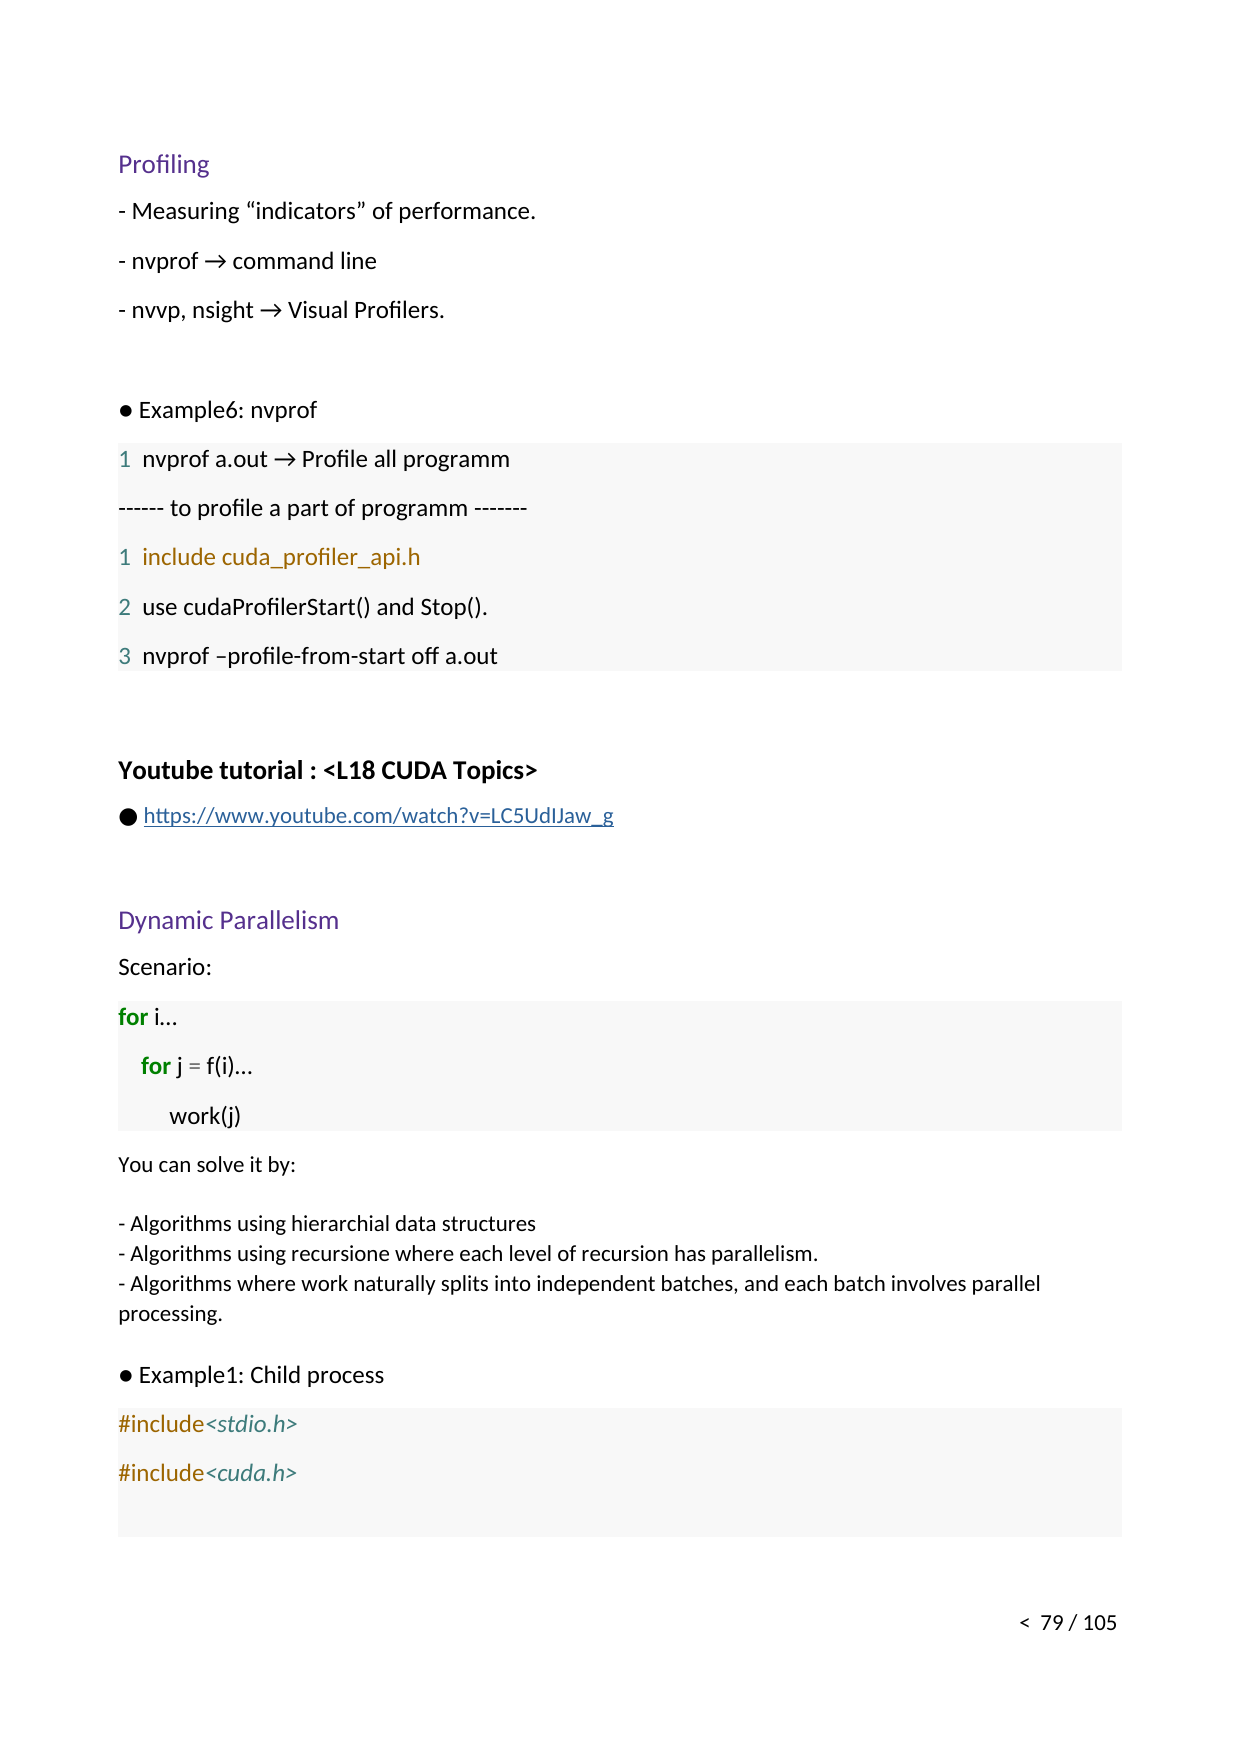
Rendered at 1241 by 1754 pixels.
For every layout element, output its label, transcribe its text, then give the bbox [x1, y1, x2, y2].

text - Algorithms using recursione where each level of recursion has parallelism. [118, 1239, 1122, 1267]
text #include<cuda.h> [118, 1457, 1122, 1488]
text ● https://www.youtube.com/watch?v=LC5UdIJaw_g [118, 801, 1122, 829]
text 1 nvprof a.out → Profile all programm [118, 443, 1122, 473]
text ● Example6: nvprof [118, 394, 1122, 424]
text 1 include cuda_profiler_api.h [118, 542, 1122, 572]
text Scenario: [118, 951, 1122, 982]
text work(j) [118, 1100, 1122, 1131]
text - Algorithms where work naturally splits into independent batches, and each batch involves parallel processing. [118, 1269, 1122, 1327]
subtitle Dynamic Parallelism [118, 903, 1122, 937]
text for i… [118, 1001, 1122, 1031]
text - Measuring “indicators” of performance. [118, 195, 1122, 226]
text for j = f(i)… [118, 1051, 1122, 1081]
text ● Example1: Child process [118, 1359, 1122, 1389]
text ------ to profile a part of programm ------- [118, 492, 1122, 523]
subtitle Youtube tutorial : <L18 CUDA Topics> [118, 753, 1122, 787]
text 3 nvprof –profile-from-start off a.out [118, 640, 1122, 671]
text 2 use cudaProfilerStart() and Stop(). [118, 591, 1122, 621]
text - nvprof → command line [118, 245, 1122, 276]
subtitle Profiling [118, 148, 1122, 181]
text #include<stdio.h> [118, 1408, 1122, 1439]
text - Algorithms using hierarchial data structures [118, 1209, 1122, 1237]
text - nvvp, nsight → Visual Profilers. [118, 294, 1122, 325]
text You can solve it by: [118, 1150, 1122, 1178]
